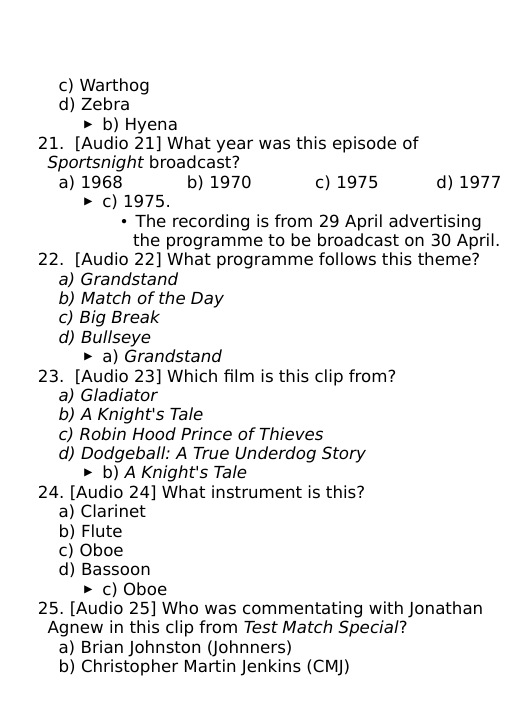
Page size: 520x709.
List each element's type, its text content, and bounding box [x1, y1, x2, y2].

list b) Hyena [83, 115, 502, 134]
list Gladiator [53, 386, 502, 405]
list 1970 [181, 173, 266, 192]
list Clarinet [53, 502, 502, 522]
list a) Grandstand [83, 347, 502, 367]
list Big Break [53, 308, 502, 328]
list 1975 [310, 173, 390, 192]
list Grandstand [53, 270, 502, 289]
list Christopher Martin Jenkins (CMJ) [53, 657, 502, 677]
list [Audio 22] What programme follows this theme? [32, 250, 502, 270]
list Zebra [53, 95, 502, 115]
list c) Oboe [83, 580, 502, 599]
list Dodgeball: A True Underdog Story [53, 444, 502, 463]
list Bullseye [53, 328, 502, 347]
list [Audio 25] Who was commentating with Jonathan Agnew in this clip from Test Match Special? [32, 599, 502, 638]
list A Knight's Tale [53, 405, 502, 425]
list Brian Johnston (Johnners) [53, 638, 502, 657]
list [Audio 24] What instrument is this? [32, 483, 502, 502]
list Robin Hood Prince of Thieves [53, 425, 502, 444]
list [Audio 23] Which film is this clip from? [32, 367, 502, 386]
list The recording is from 29 April advertising the programme to be broadcast on 30 April. [121, 212, 502, 250]
list 1968 [53, 173, 130, 192]
list c) 1975. [83, 192, 502, 212]
list Match of the Day [53, 289, 502, 308]
list b) A Knight's Tale [83, 463, 502, 483]
list Bassoon [53, 560, 502, 580]
list Warthog [53, 76, 502, 95]
list 1977 [431, 173, 502, 192]
list Oboe [53, 541, 502, 560]
list [Audio 21] What year was this episode of Sportsnight broadcast? [32, 134, 502, 173]
list Flute [53, 522, 502, 541]
